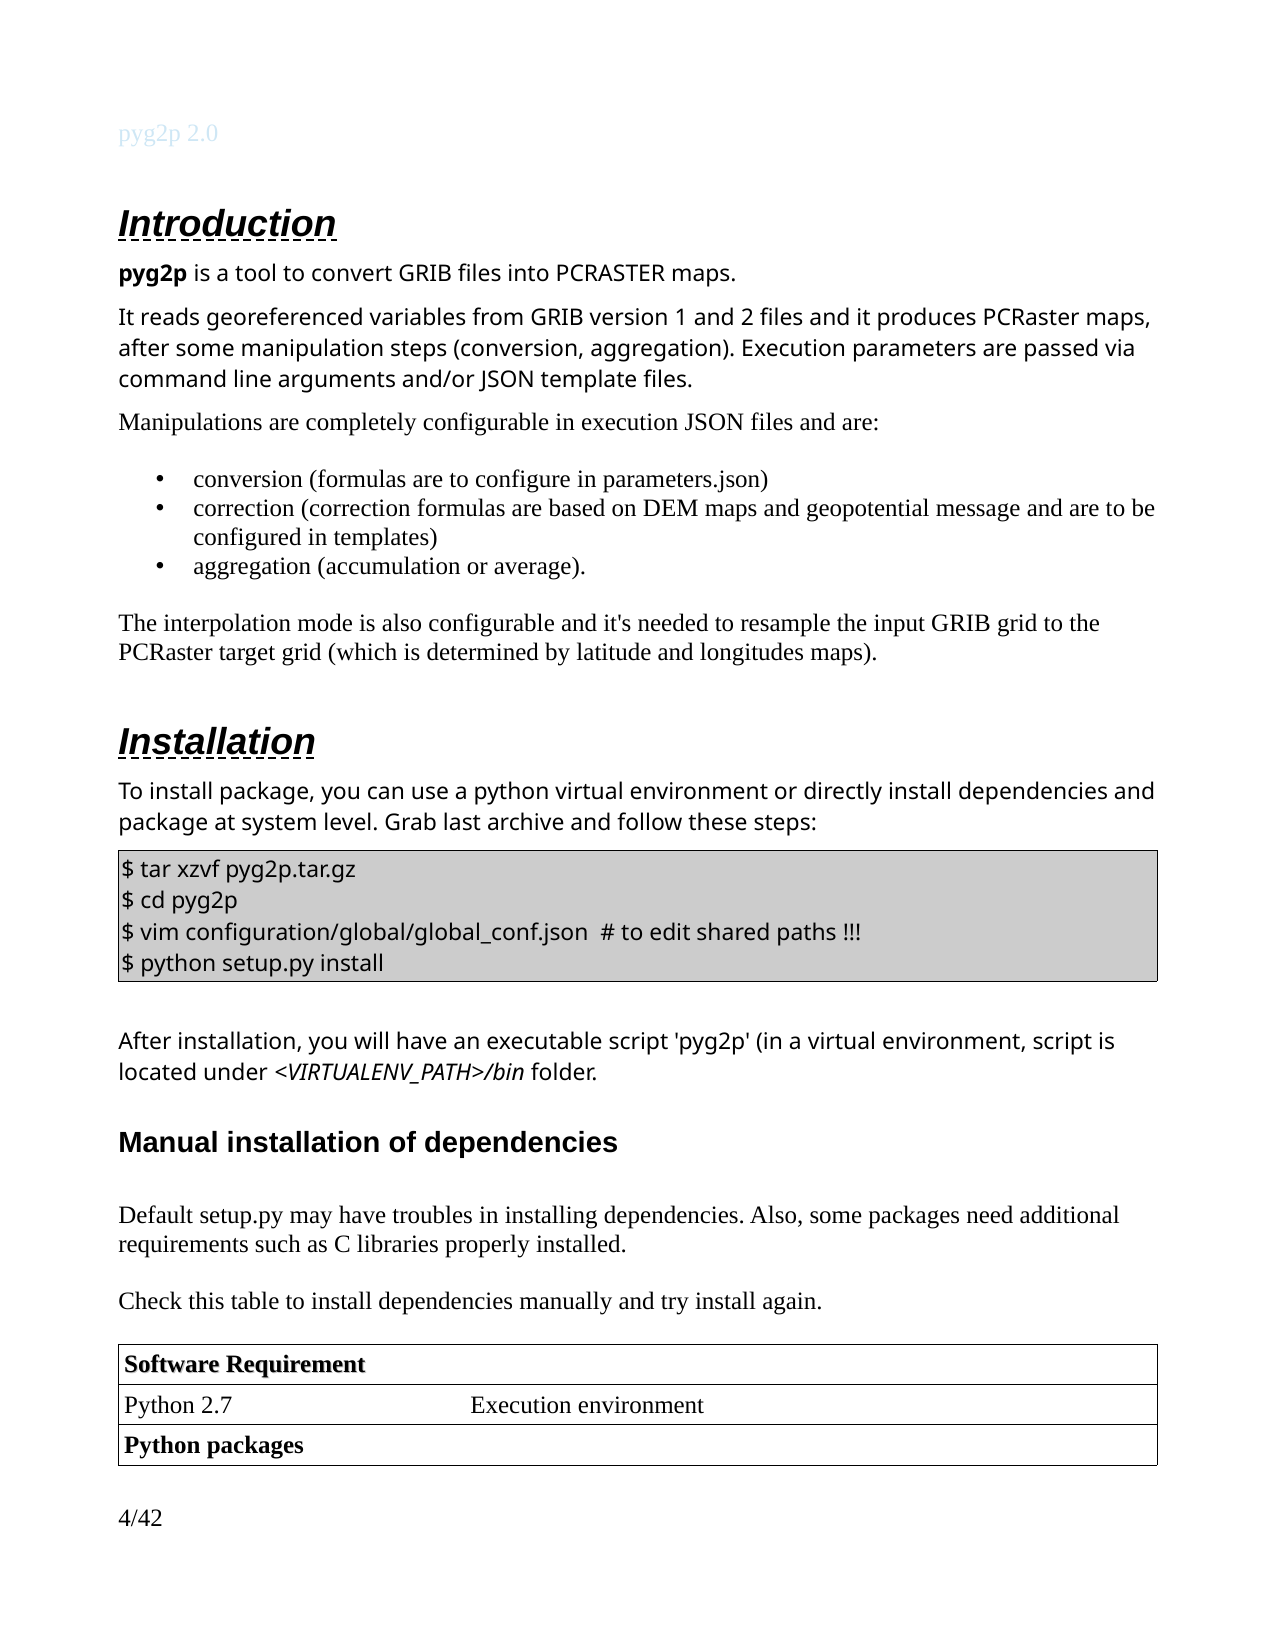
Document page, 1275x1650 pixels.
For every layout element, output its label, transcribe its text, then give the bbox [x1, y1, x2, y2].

text The interpolation mode is also configurable and it's needed to resample the input GRIB grid to the PCRaster target grid (which is determined by latitude and longitudes maps). [118, 608, 1157, 666]
text Default setup.py may have troubles in installing dependencies. Also, some packages need additional requirements such as C libraries properly installed. [118, 1200, 1157, 1257]
text $ vim configuration/global/global_conf.json # to edit shared paths !!! [119, 913, 1157, 944]
subtitle Installation [118, 719, 1157, 763]
text It reads georeferenced variables from GRIB version 1 and 2 files and it produces PCRaster maps, after some manipulation steps (conversion, aggregation). Execution parameters are passed via command line arguments and/or JSON template files. [118, 301, 1157, 394]
text $ python setup.py install [119, 944, 1157, 981]
text To install package, you can use a python virtual environment or directly install dependencies and package at system level. Grab last archive and follow these steps: [118, 775, 1157, 838]
table_cell Python packages [119, 1425, 1157, 1464]
text $ tar xzvf pyg2p.tar.gz [119, 851, 1157, 881]
subtitle Introduction [118, 201, 1157, 244]
text $ cd pyg2p [119, 881, 1157, 913]
list conversion (formulas are to configure in parameters.json) [156, 464, 1157, 493]
text Manipulations are completely configurable in execution JSON files and are: [118, 407, 1157, 436]
text pyg2p is a tool to convert GRIB files into PCRASTER maps. [118, 257, 1157, 288]
list aggregation (accumulation or average). [156, 551, 1157, 579]
table_cell Execution environment [464, 1385, 1157, 1424]
table_cell Python 2.7 [119, 1385, 464, 1424]
subtitle Manual installation of dependencies [118, 1125, 1157, 1159]
list correction (correction formulas are based on DEM maps and geopotential message and are to be configured in templates) [156, 493, 1157, 551]
text Check this table to install dependencies manually and try install again. [118, 1286, 1157, 1315]
text After installation, you will have an executable script 'pyg2p' (in a virtual environment, script is located under <VIRTUALENV_PATH>/bin folder. [118, 1025, 1157, 1088]
table_header Software Requirement [119, 1345, 1157, 1384]
